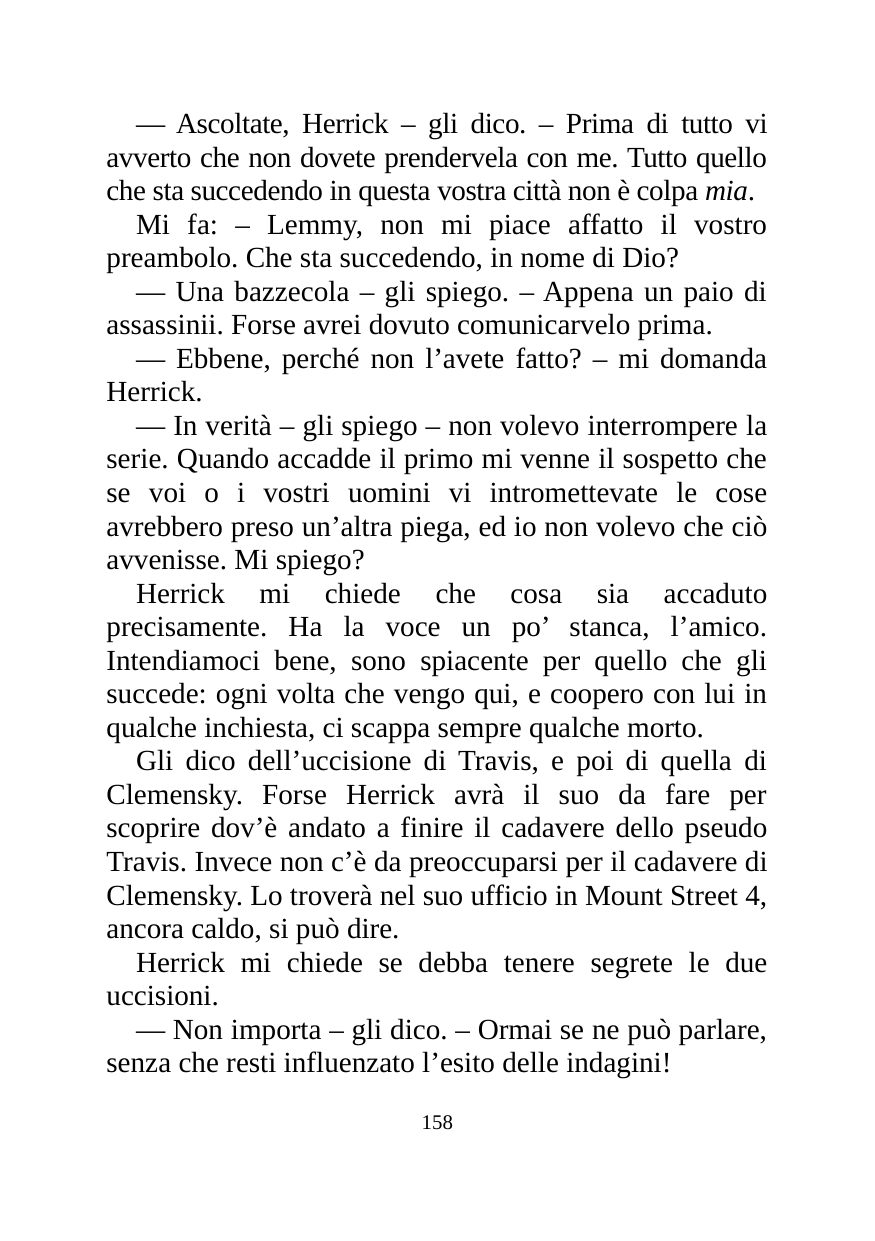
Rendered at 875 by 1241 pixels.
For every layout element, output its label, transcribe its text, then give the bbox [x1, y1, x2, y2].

text — Non importa – gli dico. – Ormai se ne può parlare, senza che resti influenzato l’esito delle indagini! [106, 1012, 768, 1079]
text Herrick mi chiede se debba tenere segrete le due uccisioni. [106, 945, 768, 1012]
text Herrick mi chiede che cosa sia accaduto precisamente. Ha la voce un po’ stanca, l’amico. Intendiamoci bene, sono spiacente per quello che gli succede: ogni volta che vengo qui, e coopero con lui in qualche inchiesta, ci scappa sempre qualche morto. [106, 576, 768, 743]
text — In verità – gli spiego – non volevo interrompere la serie. Quando accadde il primo mi venne il sospetto che se voi o i vostri uomini vi intromettevate le cose avrebbero preso un’altra piega, ed io non volevo che ciò avvenisse. Mi spiego? [106, 408, 768, 576]
text Mi fa: – Lemmy, non mi piace affatto il vostro preambolo. Che sta succedendo, in nome di Dio? [106, 207, 768, 274]
text — Ebbene, perché non l’avete fatto? – mi domanda Herrick. [106, 341, 768, 408]
text Gli dico dell’uccisione di Travis, e poi di quella di Clemensky. Forse Herrick avrà il suo da fare per scoprire dov’è andato a finire il cadavere dello pseudo Travis. Invece non c’è da preoccuparsi per il cadavere di Clemensky. Lo troverà nel suo ufficio in Mount Street 4, ancora caldo, si può dire. [106, 743, 768, 945]
text — Ascoltate, Herrick – gli dico. – Prima di tutto vi avverto che non dovete prendervela con me. Tutto quello che sta succedendo in questa vostra città non è colpa mia. [106, 106, 768, 207]
text — Una bazzecola – gli spiego. – Appena un paio di assassinii. Forse avrei dovuto comunicarvelo prima. [106, 274, 768, 341]
